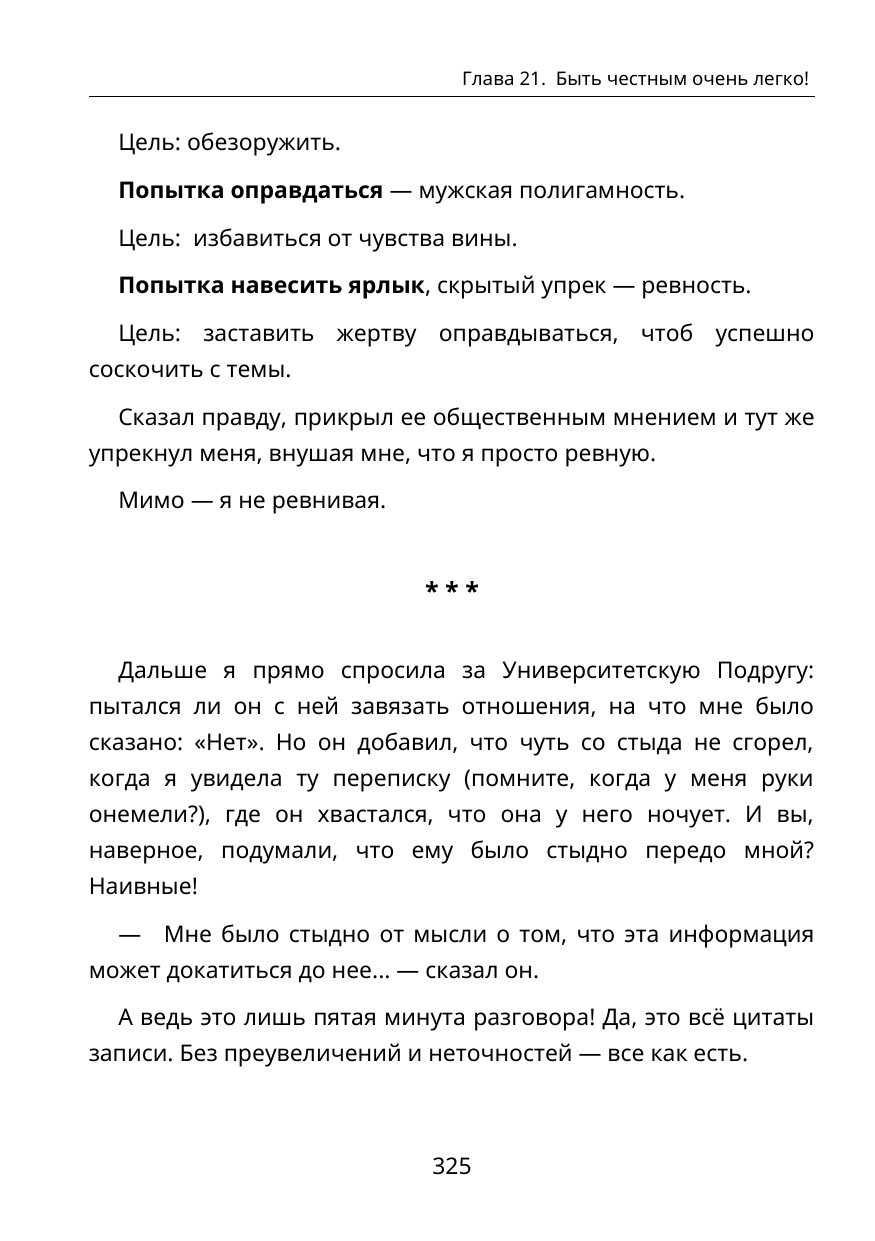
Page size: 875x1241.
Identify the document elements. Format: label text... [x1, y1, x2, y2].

text Цель: обезоружить. [88, 126, 815, 157]
text Дальше я прямо спросила за Университетскую Подругу: пытался ли он с ней завязать отношения, на что мне было сказано: «Нет». Но он добавил, что чуть со стыда не сгорел, когда я увидела ту переписку (помните, когда у меня руки онемели?), где он хвастался, что она у него ночует. И вы, наверное, подумали, что ему было стыдно передо мной? Наивные! [88, 654, 815, 901]
list Мне было стыдно от мысли о том, что эта информация может докатиться до нее... — сказал он. [88, 918, 815, 985]
text Цель: избавиться от чувства вины. [88, 221, 815, 253]
text Попытка оправдаться — мужская полигамность. [88, 174, 815, 205]
text Сказал правду, прикрыл ее общественным мнением и тут же упрекнул меня, внушая мне, что я просто ревную. [88, 401, 815, 468]
text Мимо — я не ревнивая. [88, 484, 815, 515]
subtitle * * * [88, 573, 815, 608]
text Цель: заставить жертву оправдываться, чтоб успешно соскочить с темы. [88, 317, 815, 384]
text Попытка навесить ярлык, скрытый упрек — ревность. [88, 269, 815, 300]
text А ведь это лишь пятая минута разговора! Да, это всё цитаты записи. Без преувеличений и неточностей — все как есть. [88, 1001, 815, 1068]
